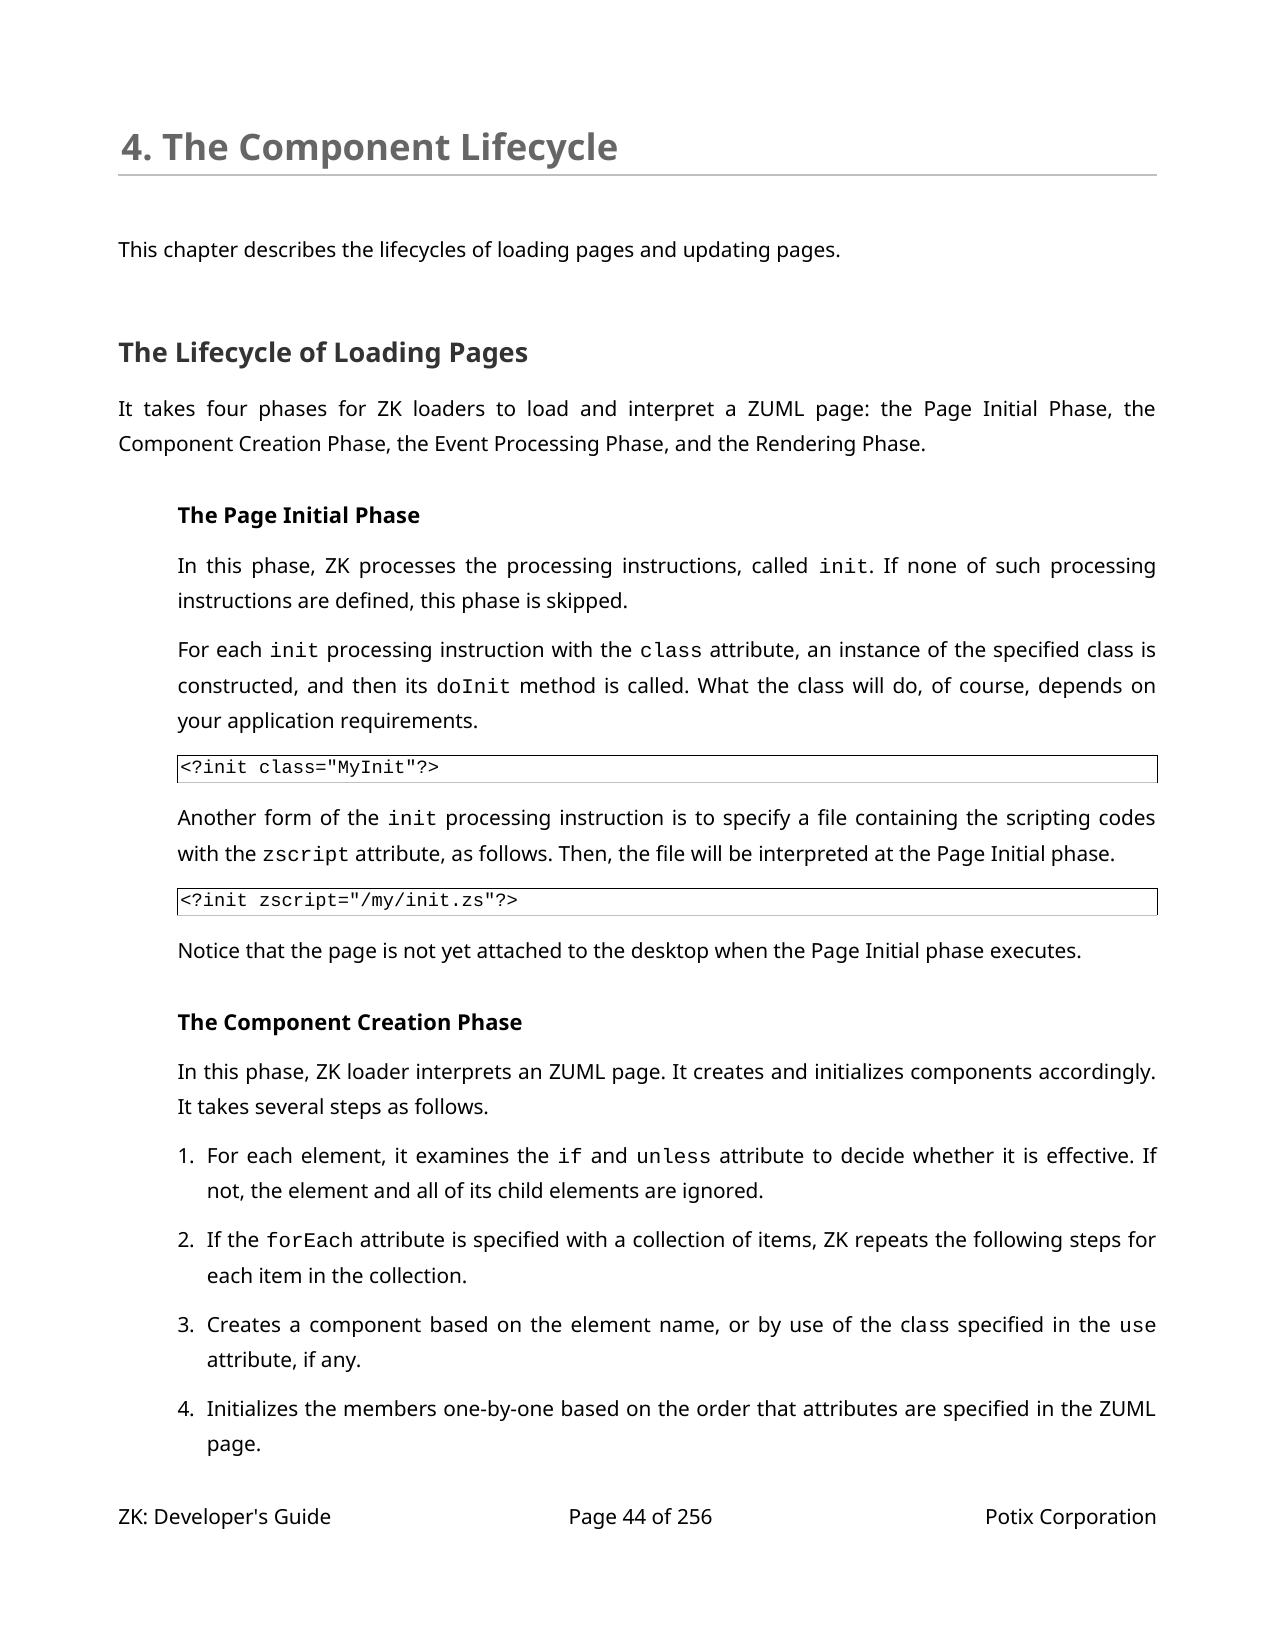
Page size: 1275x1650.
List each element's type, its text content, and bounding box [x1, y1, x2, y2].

text For each init processing instruction with the class attribute, an instance of the specified class is constructed, and then its doInit method is called. What the class will do, of course, depends on your application requirements. [177, 635, 1157, 734]
subtitle The Lifecycle of Loading Pages [118, 334, 1157, 371]
list Initializes the members one-by-one based on the order that attributes are specified in the ZUML page. [177, 1394, 1157, 1458]
list If the forEach attribute is specified with a collection of items, ZK repeats the following steps for each item in the collection. [177, 1226, 1157, 1289]
text Another form of the init processing instruction is to specify a file containing the scripting codes with the zscript attribute, as follows. Then, the file will be interpreted at the Page Initial phase. [177, 803, 1157, 867]
subtitle The Page Initial Phase [177, 500, 1157, 530]
text This chapter describes the lifecycles of loading pages and updating pages. [118, 235, 1157, 263]
text <?init class="MyInit"?> [178, 756, 1157, 782]
text Notice that the page is not yet attached to the desktop when the Page Initial phase executes. [177, 936, 1157, 964]
text <?init zscript="/my/init.zs"?> [178, 889, 1157, 915]
subtitle 4. The Component Lifecycle [118, 118, 1157, 174]
text It takes four phases for ZK loaders to load and interpret a ZUML page: the Page Initial Phase, the Component Creation Phase, the Event Processing Phase, and the Rendering Phase. [118, 394, 1157, 458]
list For each element, it examines the if and unless attribute to decide whether it is effective. If not, the element and all of its child elements are ignored. [177, 1141, 1157, 1205]
text In this phase, ZK loader interprets an ZUML page. It creates and initializes components accordingly. It takes several steps as follows. [177, 1057, 1157, 1121]
list Creates a component based on the element name, or by use of the class specified in the use attribute, if any. [177, 1310, 1157, 1374]
subtitle The Component Creation Phase [177, 1006, 1157, 1036]
text In this phase, ZK processes the processing instructions, called init. If none of such processing instructions are defined, this phase is skipped. [177, 551, 1157, 615]
